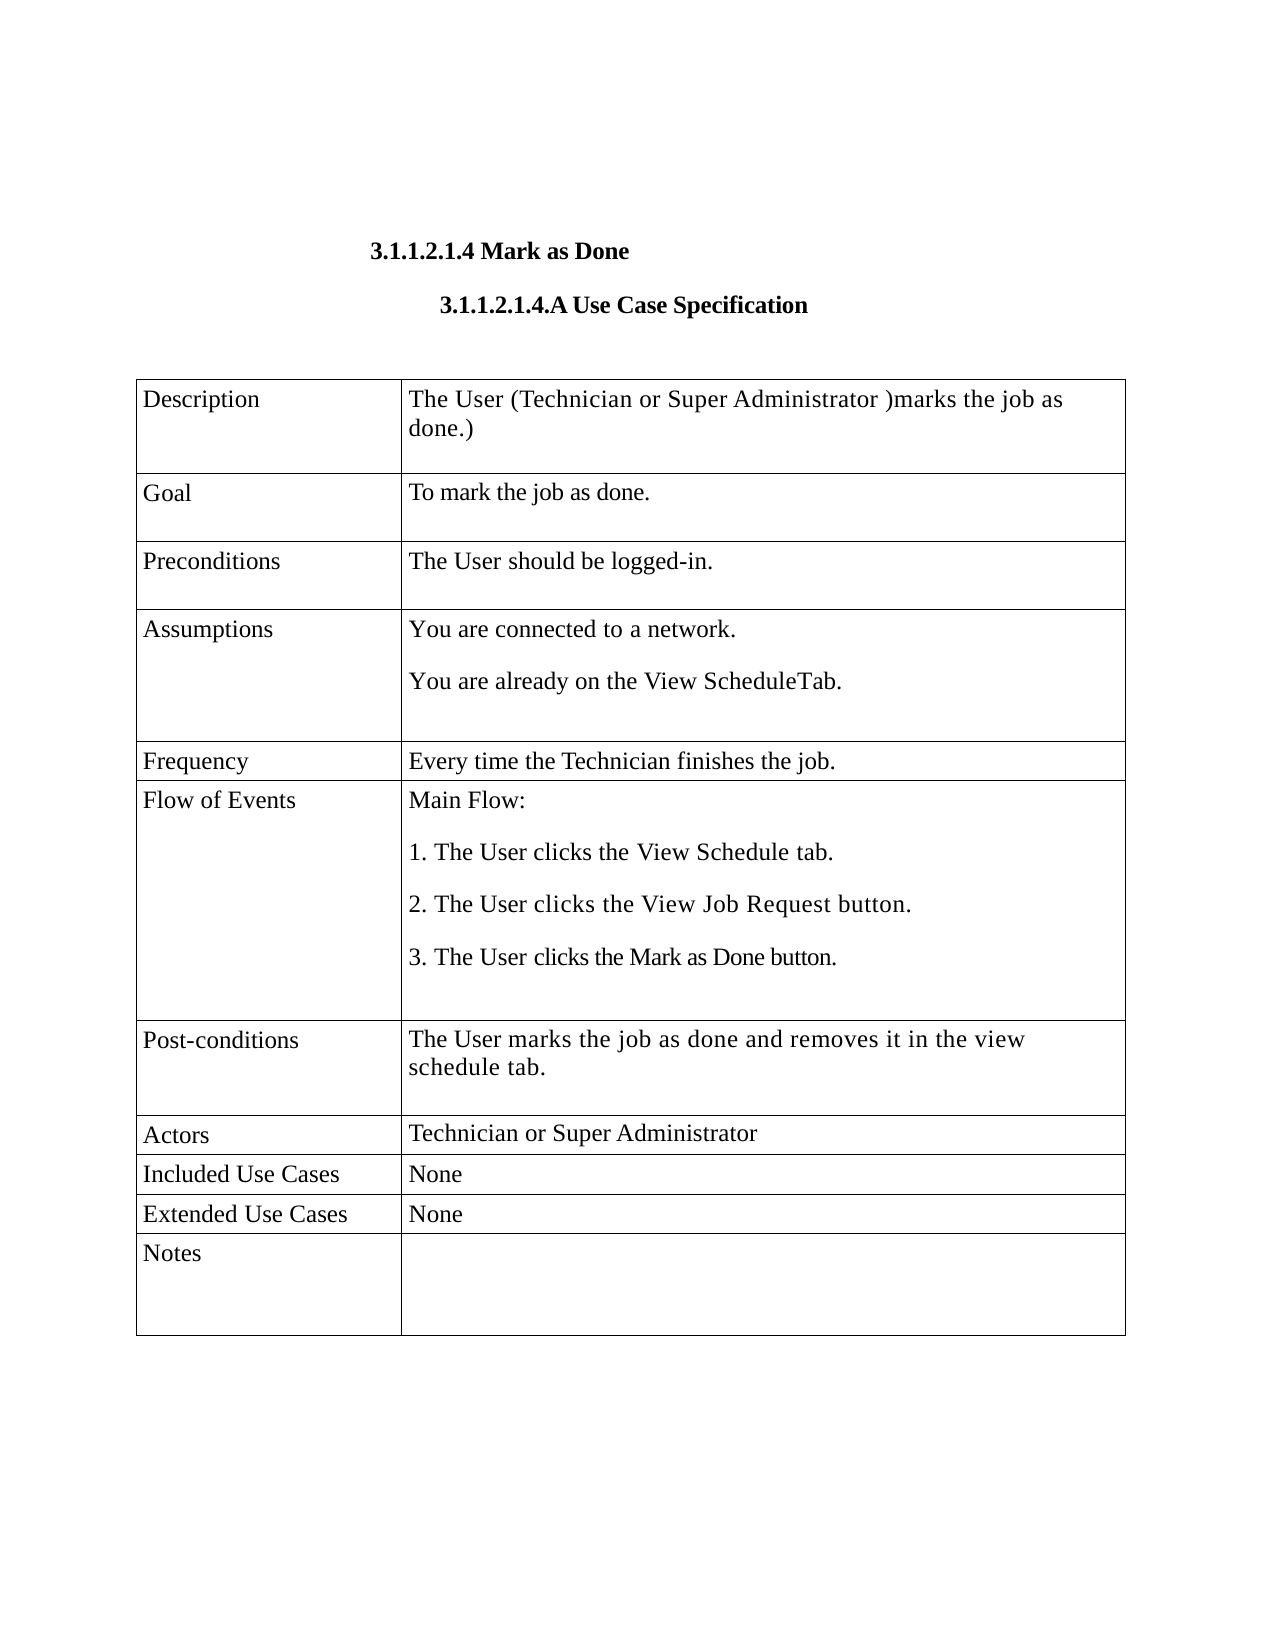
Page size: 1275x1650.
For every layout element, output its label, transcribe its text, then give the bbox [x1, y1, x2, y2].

table_cell Post-conditions [137, 1021, 401, 1114]
table_cell Preconditions [137, 542, 401, 609]
table_cell The User should be logged-in. [402, 542, 1125, 609]
table_cell Flow of Events [137, 781, 401, 1020]
table_header The User (Technician or Super Administrator )marks the job as done.) [402, 380, 1125, 473]
text 3.1.1.2.1.4 Mark as Done [139, 236, 1135, 265]
table_cell The User marks the job as done and removes it in the view schedule tab. [402, 1021, 1125, 1114]
table_header Description [137, 380, 401, 473]
table_cell Main Flow: 1. The User clicks the View Schedule tab. 2. The User clicks the View Job Request button. 3. The User clicks the Mark as Done button. [402, 781, 1125, 1020]
table_cell None [402, 1195, 1125, 1233]
table_cell To mark the job as done. [402, 474, 1125, 541]
text 3.1.1.2.1.4.A Use Case Specification [63, 290, 1135, 319]
table_cell Technician or Super Administrator [402, 1116, 1125, 1154]
table_cell Actors [137, 1116, 401, 1154]
table_cell Extended Use Cases [137, 1195, 401, 1233]
table_cell You are connected to a network. You are already on the View ScheduleTab. [402, 610, 1125, 741]
table_cell Every time the Technician finishes the job. [402, 742, 1125, 780]
table_cell Notes [137, 1234, 401, 1335]
table_cell Frequency [137, 742, 401, 780]
table_cell [402, 1234, 1125, 1335]
table_cell Assumptions [137, 610, 401, 741]
table_cell Goal [137, 474, 401, 541]
table_cell None [402, 1155, 1125, 1194]
table_cell Included Use Cases [137, 1155, 401, 1194]
